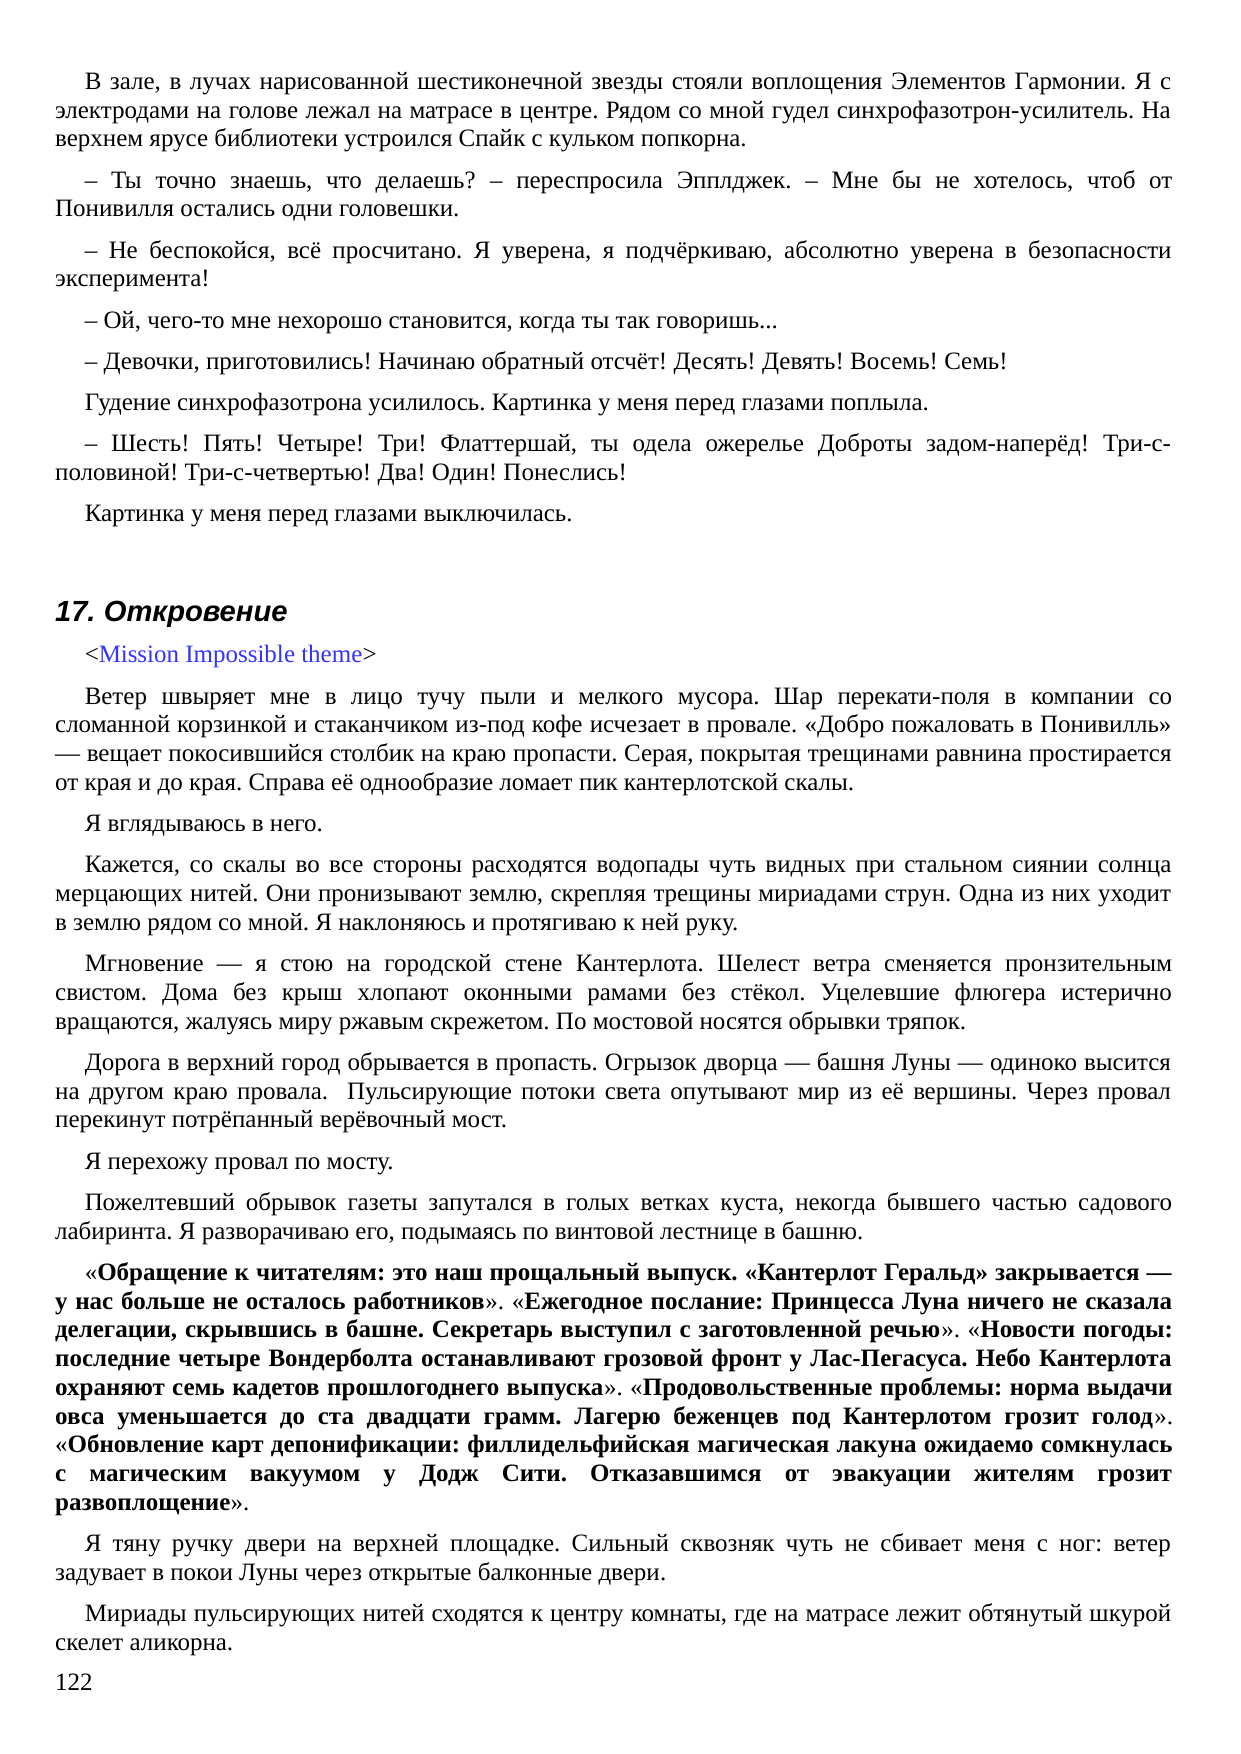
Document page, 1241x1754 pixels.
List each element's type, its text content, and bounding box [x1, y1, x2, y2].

text Гудение синхрофазотрона усилилось. Картинка у меня перед глазами поплыла. [55, 387, 1173, 416]
text – Ты точно знаешь, что делаешь? – переспросила Эпплджек. – Мне бы не хотелось, чтоб от Понивилля остались одни головешки. [55, 165, 1173, 222]
text В зале, в лучах нарисованной шестиконечной звезды стояли воплощения Элементов Гармонии. Я с электродами на голове лежал на матрасе в центре. Рядом со мной гудел синхрофазотрон-усилитель. На верхнем ярусе библиотеки устроился Спайк с кульком попкорна. [55, 66, 1173, 152]
text Пожелтевший обрывок газеты запутался в голых ветках куста, некогда бывшего частью садового лабиринта. Я разворачиваю его, подымаясь по винтовой лестнице в башню. [55, 1187, 1173, 1244]
text – Не беспокойся, всё просчитано. Я уверена, я подчёркиваю, абсолютно уверена в безопасности эксперимента! [55, 235, 1173, 292]
text Я перехожу провал по мосту. [55, 1146, 1173, 1174]
text Мириады пульсирующих нитей сходятся к центру комнаты, где на матрасе лежит обтянутый шкурой скелет аликорна. [55, 1598, 1173, 1656]
text «Обращение к читателям: это наш прощальный выпуск. «Кантерлот Геральд» закрывается — у нас больше не осталось работников». «Ежегодное послание: Принцесса Луна ничего не сказала делегации, скрывшись в башне. Секретарь выступил с заготовленной речью». «Новости погоды: последние четыре Вондерболта останавливают грозовой фронт у Лас-Пегасуса. Небо Кантерлота охраняют семь кадетов прошлогоднего выпуска». «Продовольственные проблемы: норма выдачи овса уменьшается до ста двадцати грамм. Лагерю беженцев под Кантерлотом грозит голод». «Обновление карт депонификации: филлидельфийская магическая лакуна ожидаемо сомкнулась с магическим вакуумом у Додж Сити. Отказавшимся от эвакуации жителям грозит развоплощение». [55, 1257, 1173, 1516]
text Картинка у меня перед глазами выключилась. [55, 498, 1173, 527]
text <Mission Impossible theme> [55, 639, 1173, 668]
text – Девочки, приготовились! Начинаю обратный отсчёт! Десять! Девять! Восемь! Семь! [55, 346, 1173, 375]
text – Ой, чего-то мне нехорошо становится, когда ты так говоришь... [55, 305, 1173, 333]
text – Шесть! Пять! Четыре! Три! Флаттершай, ты одела ожерелье Доброты задом-наперёд! Три-с-половиной! Три-с-четвертью! Два! Один! Понеслись! [55, 428, 1173, 486]
text Я вглядываюсь в него. [55, 808, 1173, 837]
text Ветер швыряет мне в лицо тучу пыли и мелкого мусора. Шар перекати-поля в компании со сломанной корзинкой и стаканчиком из-под кофе исчезает в провале. «Добро пожаловать в Понивилль» — вещает покосившийся столбик на краю пропасти. Серая, покрытая трещинами равнина простирается от края и до края. Справа её однообразие ломает пик кантерлотской скалы. [55, 681, 1173, 796]
text Кажется, со скалы во все стороны расходятся водопады чуть видных при стальном сиянии солнца мерцающих нитей. Они пронизывают землю, скрепляя трещины мириадами струн. Одна из них уходит в землю рядом со мной. Я наклоняюсь и протягиваю к ней руку. [55, 849, 1173, 936]
text Дорога в верхний город обрывается в пропасть. Огрызок дворца — башня Луны — одиноко высится на другом краю провала. Пульсирующие потоки света опутывают мир из её вершины. Через провал перекинут потрёпанный верёвочный мост. [55, 1047, 1173, 1133]
text Я тяну ручку двери на верхней площадке. Сильный сквозняк чуть не сбивает меня с ног: ветер задувает в покои Луны через открытые балконные двери. [55, 1528, 1173, 1586]
text Мгновение — я стою на городской стене Кантерлота. Шелест ветра сменяется пронзительным свистом. Дома без крыш хлопают оконными рамами без стёкол. Уцелевшие флюгера истерично вращаются, жалуясь миру ржавым скрежетом. По мостовой носятся обрывки тряпок. [55, 948, 1173, 1034]
subtitle 17. Откровение [55, 593, 1173, 627]
